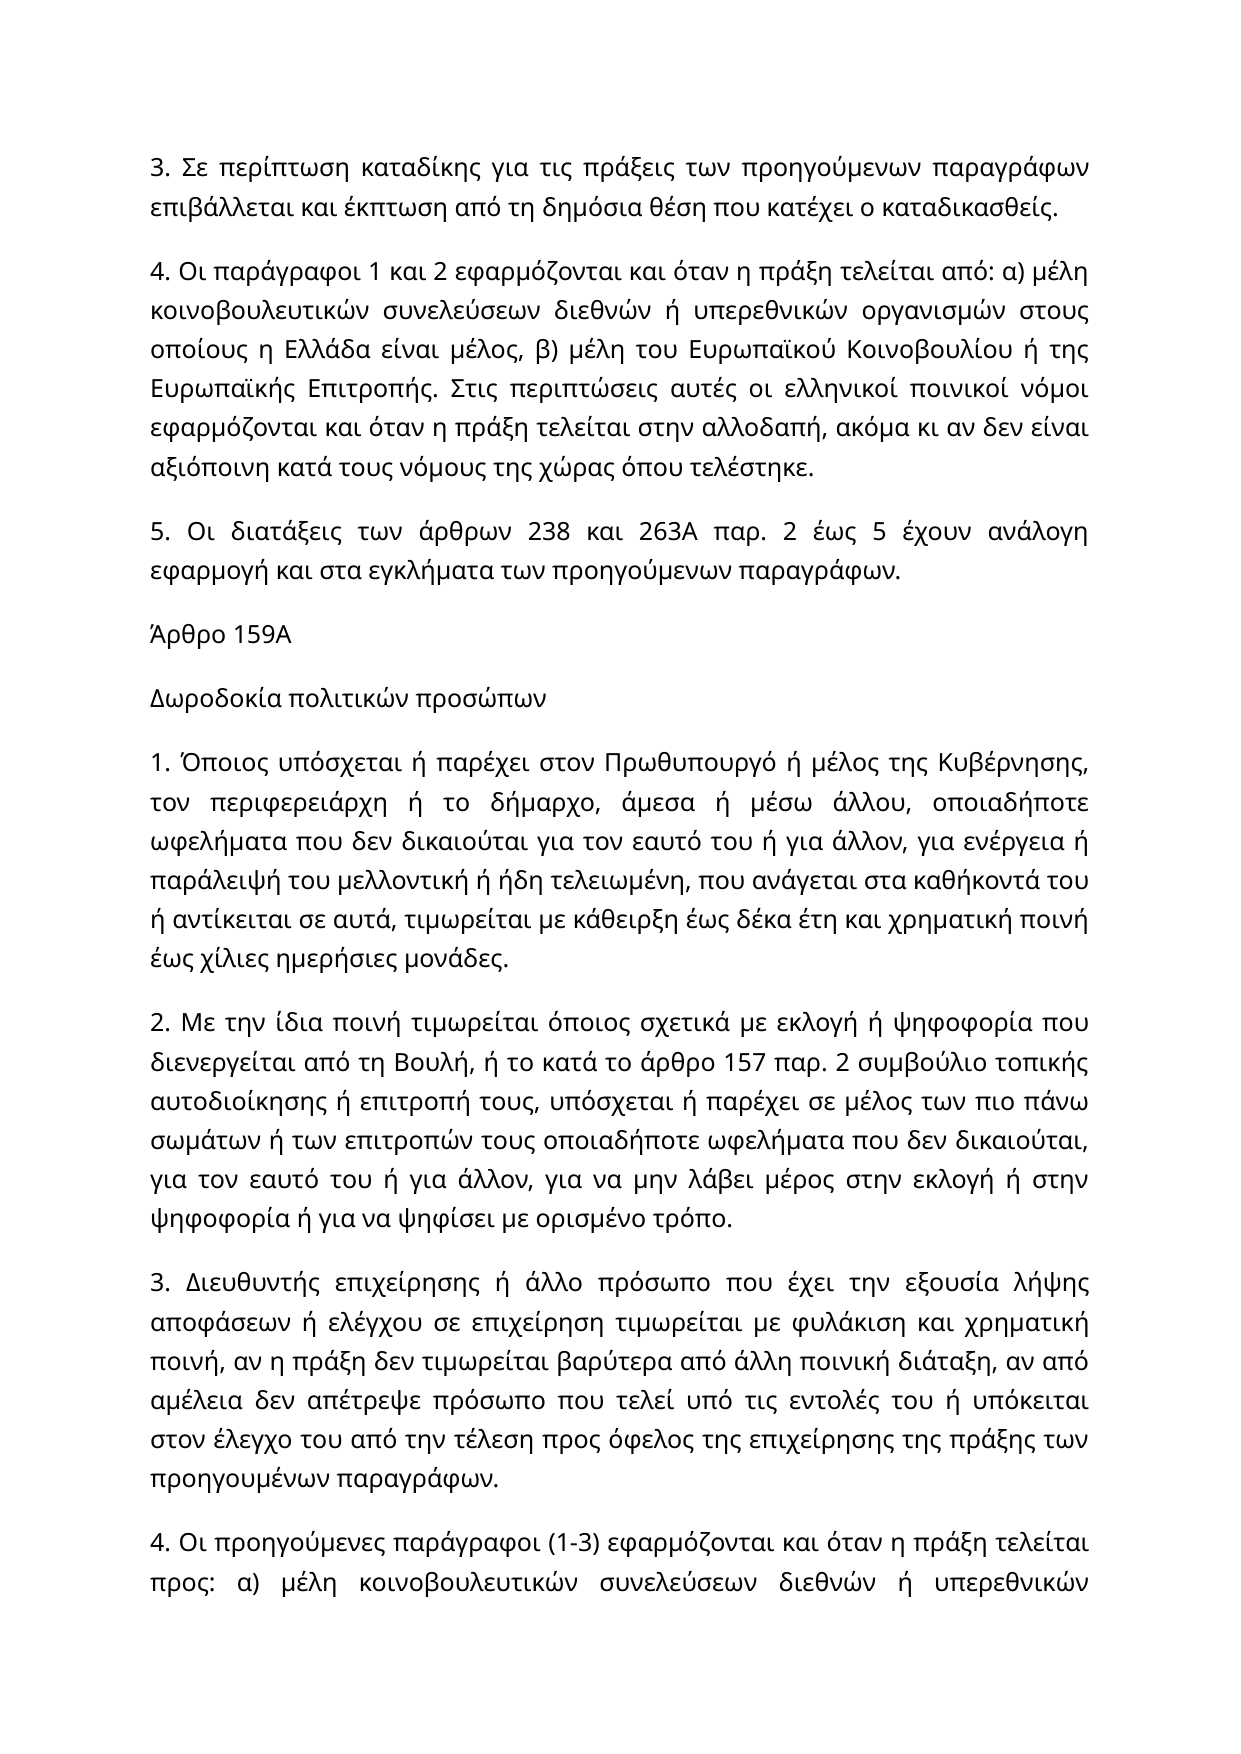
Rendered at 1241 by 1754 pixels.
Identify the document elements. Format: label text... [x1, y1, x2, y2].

text 4. Οι παράγραφοι 1 και 2 εφαρμόζονται και όταν η πράξη τελείται από: α) μέλη κοινοβουλευτικών συνελεύσεων διεθνών ή υπερεθνικών οργανισμών στους οποίους η Ελλάδα είναι μέλος, β) μέλη του Ευρωπαϊκού Κοινοβουλίου ή της Ευρωπαϊκής Επιτροπής. Στις περιπτώσεις αυτές οι ελληνικοί ποινικοί νόμοι εφαρμόζονται και όταν η πράξη τελείται στην αλλοδαπή, ακόμα κι αν δεν είναι αξιόποινη κατά τους νόμους της χώρας όπου τελέστηκε. [150, 253, 1090, 483]
text 4. Οι προηγούμενες παράγραφοι (1-3) εφαρμόζονται και όταν η πράξη τελείται προς: α) μέλη κοινοβουλευτικών συνελεύσεων διεθνών ή υπερεθνικών [150, 1525, 1090, 1598]
text 3. Σε περίπτωση καταδίκης για τις πράξεις των προηγούμενων παραγράφων επιβάλλεται και έκπτωση από τη δημόσια θέση που κατέχει ο καταδικασθείς. [150, 150, 1090, 223]
text Δωροδοκία πολιτικών προσώπων [150, 681, 1090, 715]
text Άρθρο 159Α [150, 617, 1090, 651]
text 5. Οι διατάξεις των άρθρων 238 και 263Α παρ. 2 έως 5 έχουν ανάλογη εφαρμογή και στα εγκλήματα των προηγούμενων παραγράφων. [150, 513, 1090, 587]
text 3. Διευθυντής επιχείρησης ή άλλο πρόσωπο που έχει την εξουσία λήψης αποφάσεων ή ελέγχου σε επιχείρηση τιμωρείται με φυλάκιση και χρηματική ποινή, αν η πράξη δεν τιμωρείται βαρύτερα από άλλη ποινική διάταξη, αν από αμέλεια δεν απέτρεψε πρόσωπο που τελεί υπό τις εντολές του ή υπόκειται στον έλεγχο του από την τέλεση προς όφελος της επιχείρησης της πράξης των προηγουμένων παραγράφων. [150, 1265, 1090, 1495]
text 1. Όποιος υπόσχεται ή παρέχει στον Πρωθυπουργό ή μέλος της Κυβέρνησης, τον περιφερειάρχη ή το δήμαρχο, άμεσα ή μέσω άλλου, οποιαδήποτε ωφελήματα που δεν δικαιούται για τον εαυτό του ή για άλλον, για ενέργεια ή παράλειψή του μελλοντική ή ήδη τελειωμένη, που ανάγεται στα καθήκοντά του ή αντίκειται σε αυτά, τιμωρείται με κάθειρξη έως δέκα έτη και χρηματική ποινή έως χίλιες ημερήσιες μονάδες. [150, 745, 1090, 975]
text 2. Με την ίδια ποινή τιμωρείται όποιος σχετικά με εκλογή ή ψηφοφορία που διενεργείται από τη Βουλή, ή το κατά το άρθρο 157 παρ. 2 συμβούλιο τοπικής αυτοδιοίκησης ή επιτροπή τους, υπόσχεται ή παρέχει σε μέλος των πιο πάνω σωμάτων ή των επιτροπών τους οποιαδήποτε ωφελήματα που δεν δικαιούται, για τον εαυτό του ή για άλλον, για να μην λάβει μέρος στην εκλογή ή στην ψηφοφορία ή για να ψηφίσει με ορισμένο τρόπο. [150, 1005, 1090, 1235]
